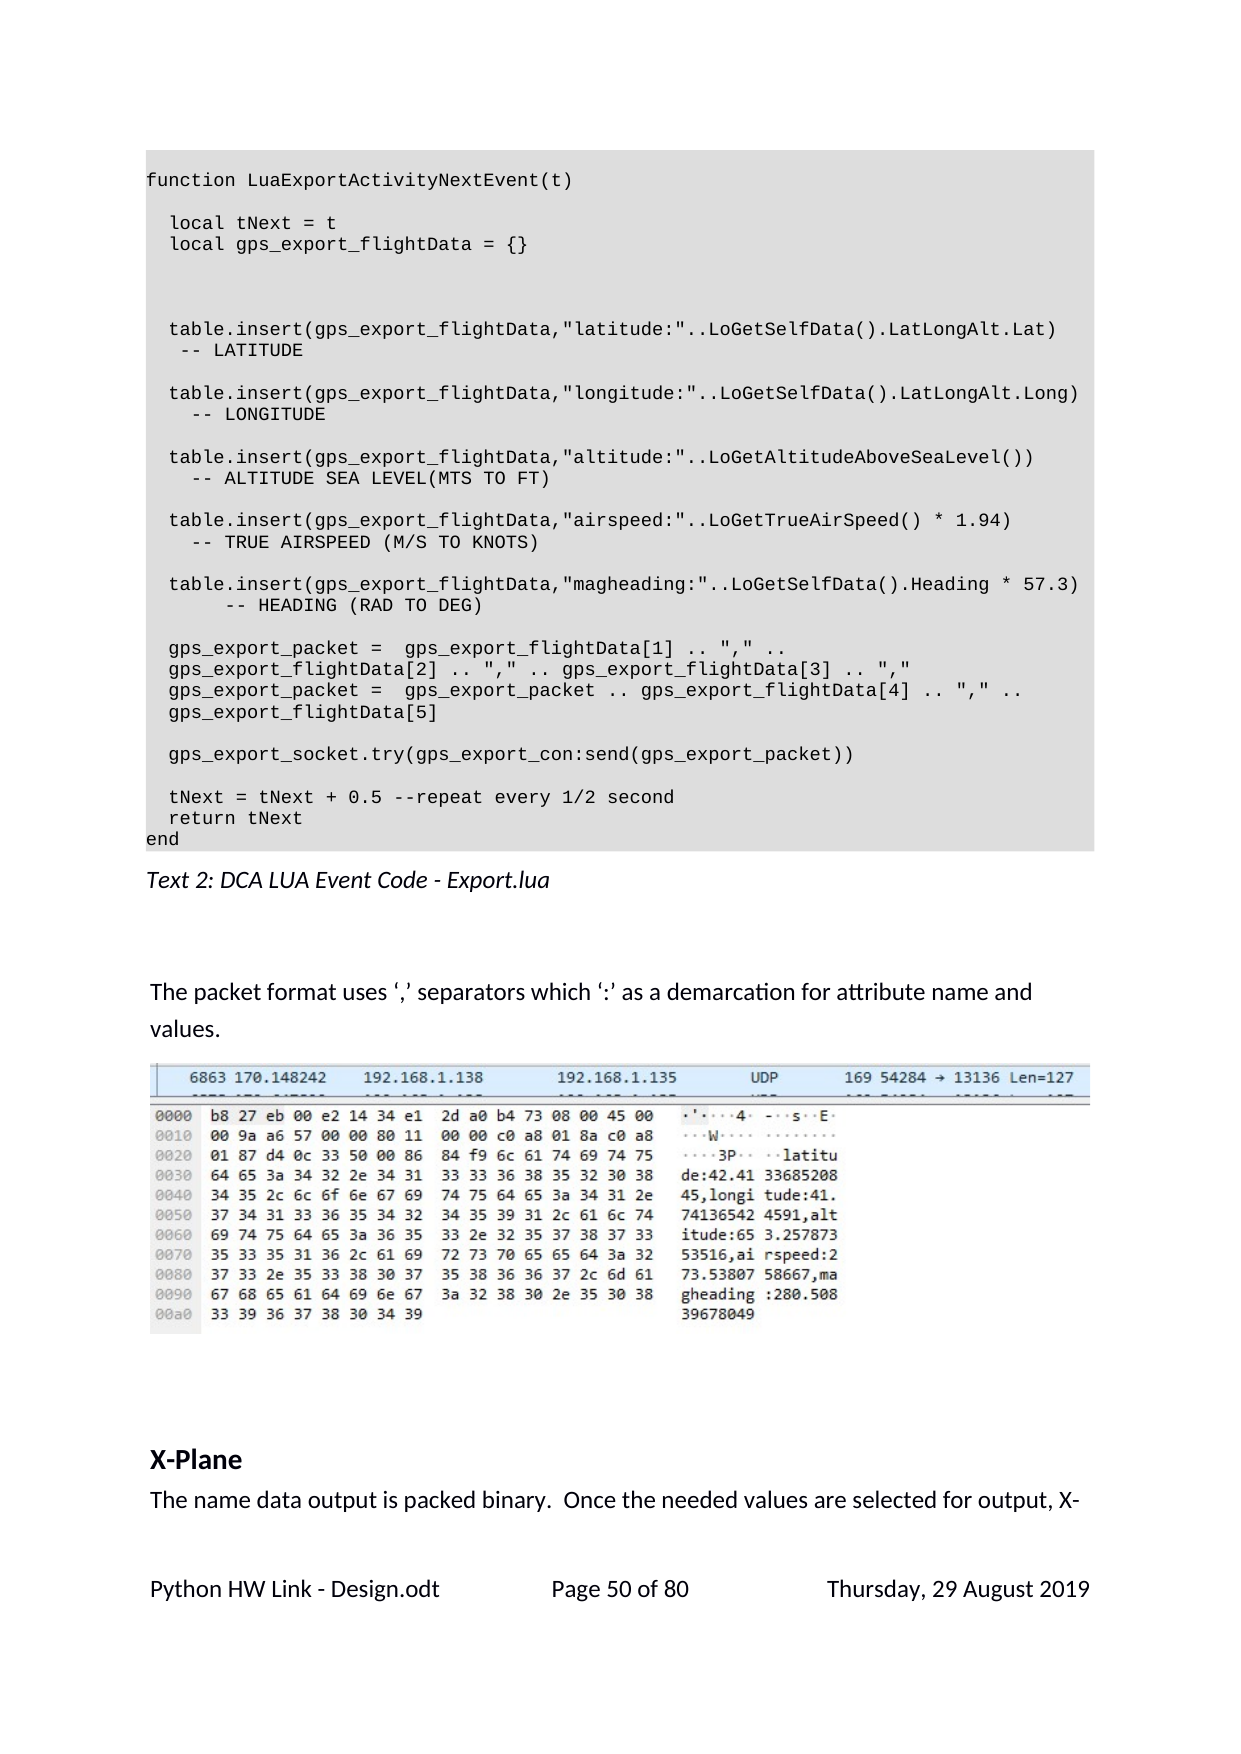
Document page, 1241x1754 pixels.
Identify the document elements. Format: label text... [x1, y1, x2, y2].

text Text 2: DCA LUA Event Code - Export.lua [146, 852, 1094, 894]
picture [150, 1063, 1091, 1334]
text The name data output is packed binary. Once the needed values are selected for output, X- [150, 1485, 1090, 1515]
text The packet format uses ‘,’ separators which ‘:’ as a demarcation for attribute name and values. [150, 976, 1090, 1043]
subtitle X-Plane [150, 1441, 1090, 1476]
